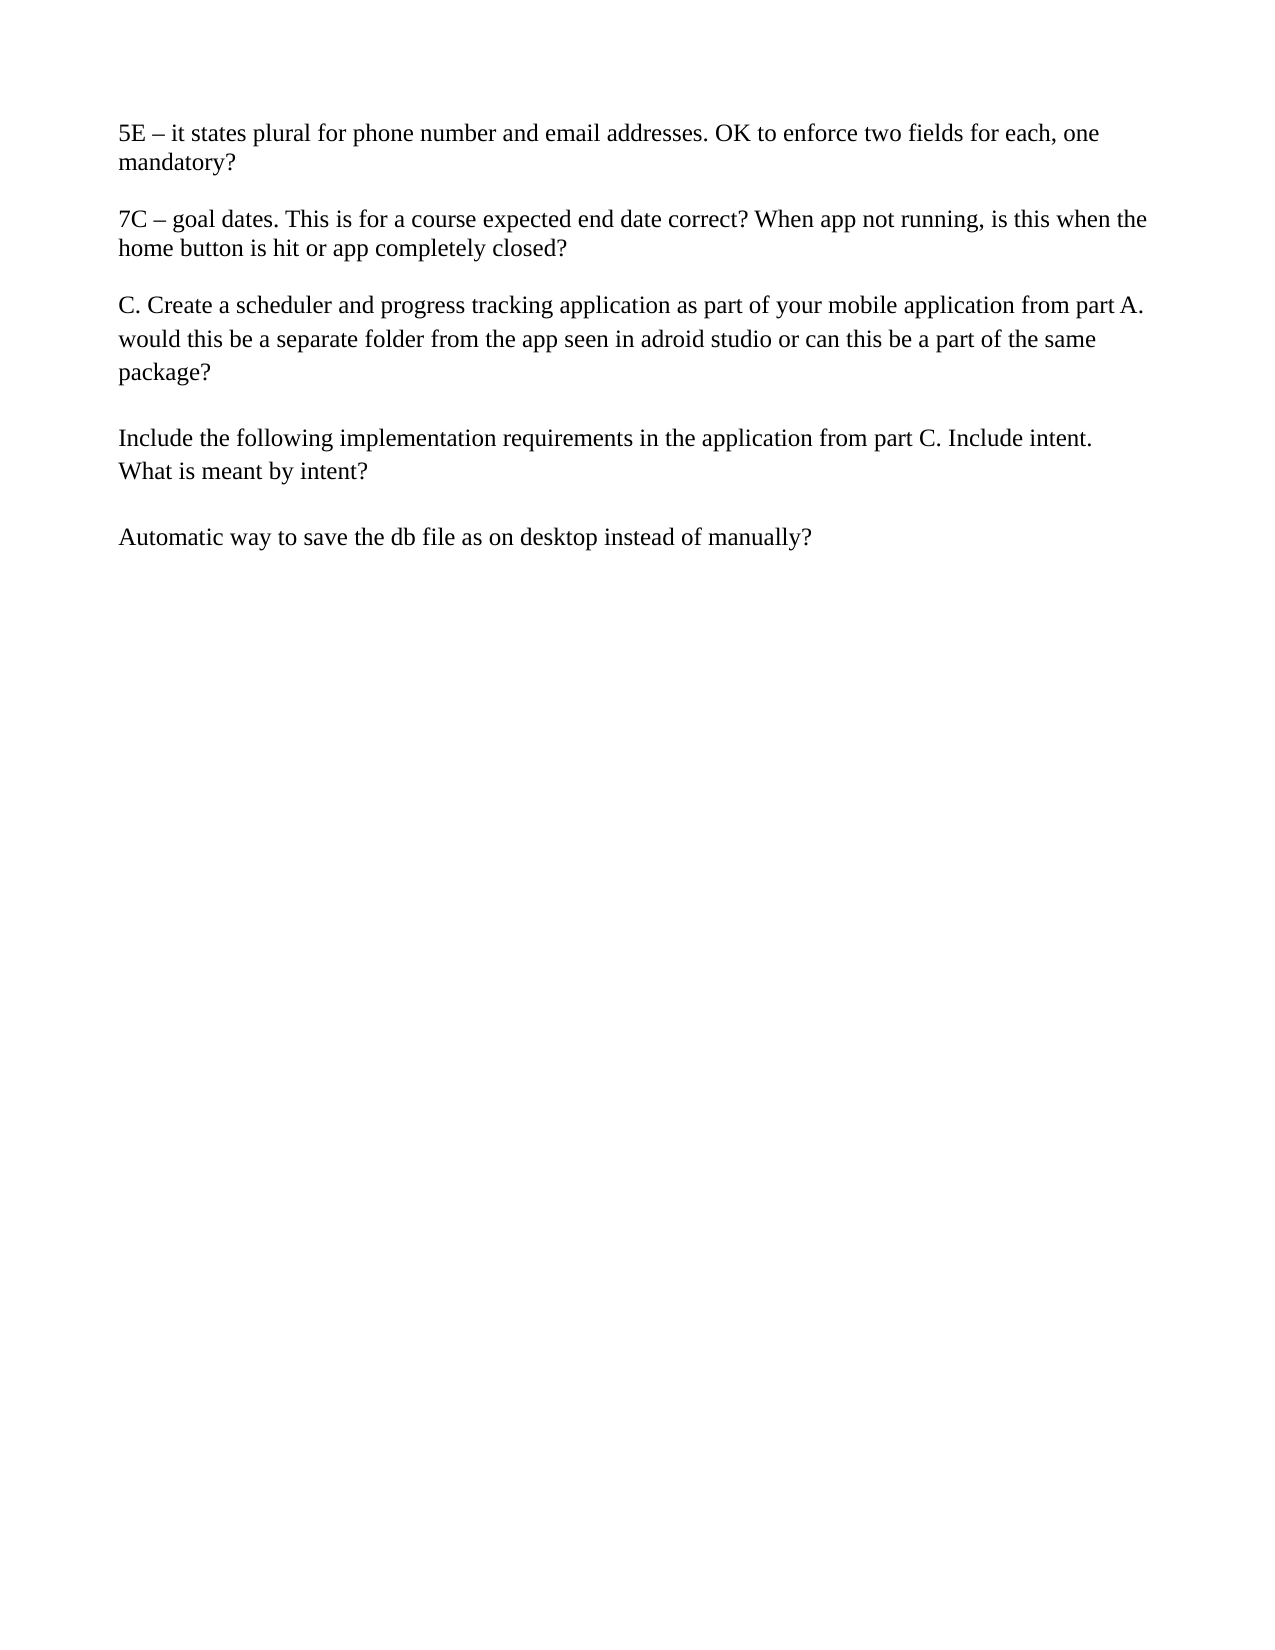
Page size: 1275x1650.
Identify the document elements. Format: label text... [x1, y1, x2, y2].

text What is meant by intent? [118, 456, 1157, 484]
text Automatic way to save the db file as on desktop instead of manually? [118, 522, 1157, 551]
text C. Create a scheduler and progress tracking application as part of your mobile application from part A. would this be a separate folder from the app seen in adroid studio or can this be a part of the same package? Include the following implementation requirements in the application from part C. Include intent. [118, 291, 1157, 451]
text 5E – it states plural for phone number and email addresses. OK to enforce two fields for each, one mandatory? [118, 118, 1157, 176]
text 7C – goal dates. This is for a course expected end date correct? When app not running, is this when the home button is hit or app completely closed? [118, 204, 1157, 262]
